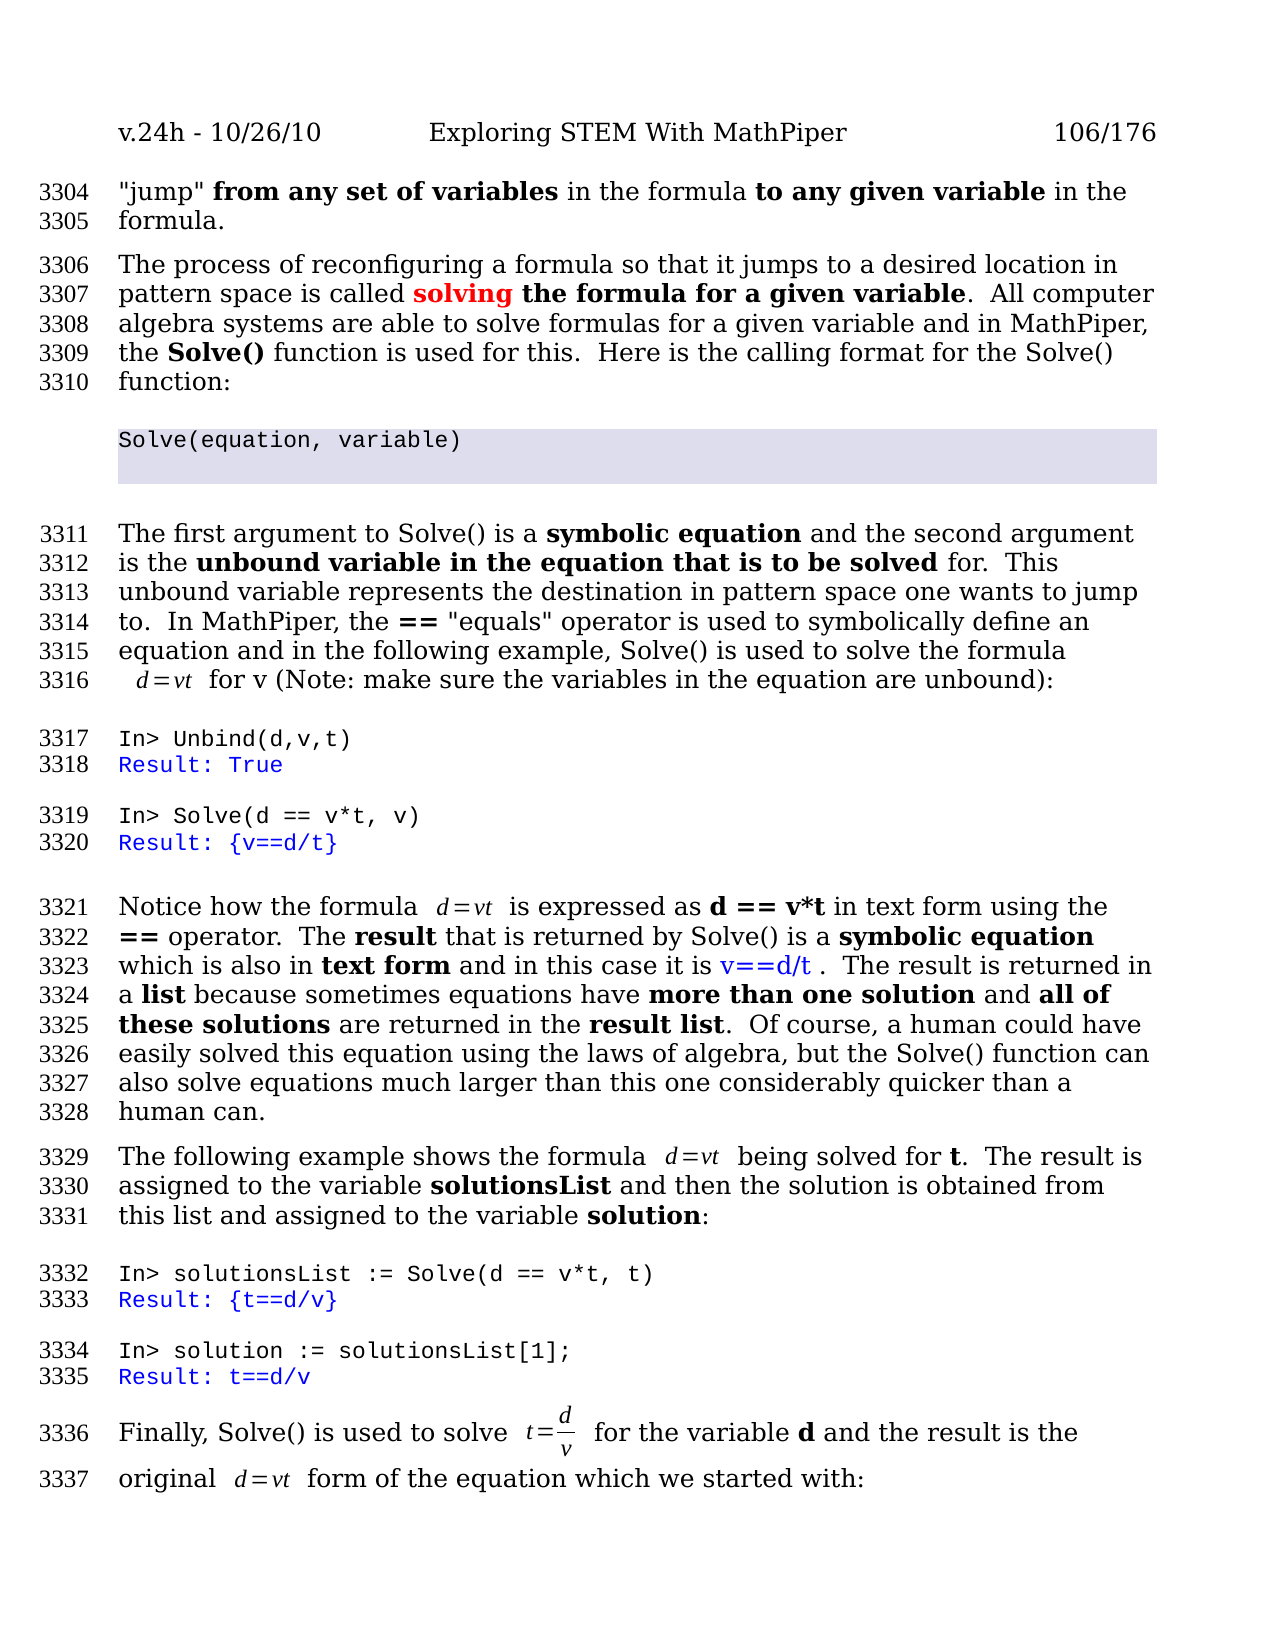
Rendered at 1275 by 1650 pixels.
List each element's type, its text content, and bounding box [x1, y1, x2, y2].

text Finally, Solve() is used to solvefor the variable d and the result is the originalform of the equation which we started with: [118, 1401, 1157, 1494]
text Notice how the formulais expressed as d == v*t in text form using the == operator. The result that is returned by Solve() is a symbolic equation which is also in text form and in this case it is v==d/t . The result is returned in a list because sometimes equations have more than one solution and all of these solutions are returned in the result list. Of course, a human could have easily solved this equation using the laws of algebra, but the Solve() function can also solve equations much larger than this one considerably quicker than a human can. [118, 892, 1157, 1126]
text The first argument to Solve() is a symbolic equation and the second argument is the unbound variable in the equation that is to be solved for. This unbound variable represents the destination in pattern space one wants to jump to. In MathPiper, the == "equals" operator is used to symbolically define an equation and in the following example, Solve() is used to solve the formulafor v (Note: make sure the variables in the equation are unbound): [118, 519, 1157, 695]
text In> Unbind(d,v,t) [118, 727, 1157, 753]
text Result: {t==d/v} [118, 1288, 1157, 1314]
table_header Solve(equation, variable) [118, 429, 1157, 484]
text Result: True [118, 753, 1157, 779]
text In> Solve(d == v*t, v) [118, 805, 1157, 831]
text Result: {v==d/t} [118, 831, 1157, 857]
text The process of reconfiguring a formula so that it jumps to a desired location in pattern space is called solving the formula for a given variable. All computer algebra systems are able to solve formulas for a given variable and in MathPiper, the Solve() function is used for this. Here is the calling format for the Solve() function: [118, 250, 1157, 397]
text The following example shows the formulabeing solved for t. The result is assigned to the variable solutionsList and then the solution is obtained from this list and assigned to the variable solution: [118, 1141, 1157, 1230]
text "jump" from any set of variables in the formula to any given variable in the formula. [118, 177, 1157, 235]
text In> solutionsList := Solve(d == v*t, t) [118, 1262, 1157, 1288]
text In> solution := solutionsList[1]; [118, 1340, 1157, 1366]
text Result: t==d/v [118, 1366, 1157, 1392]
